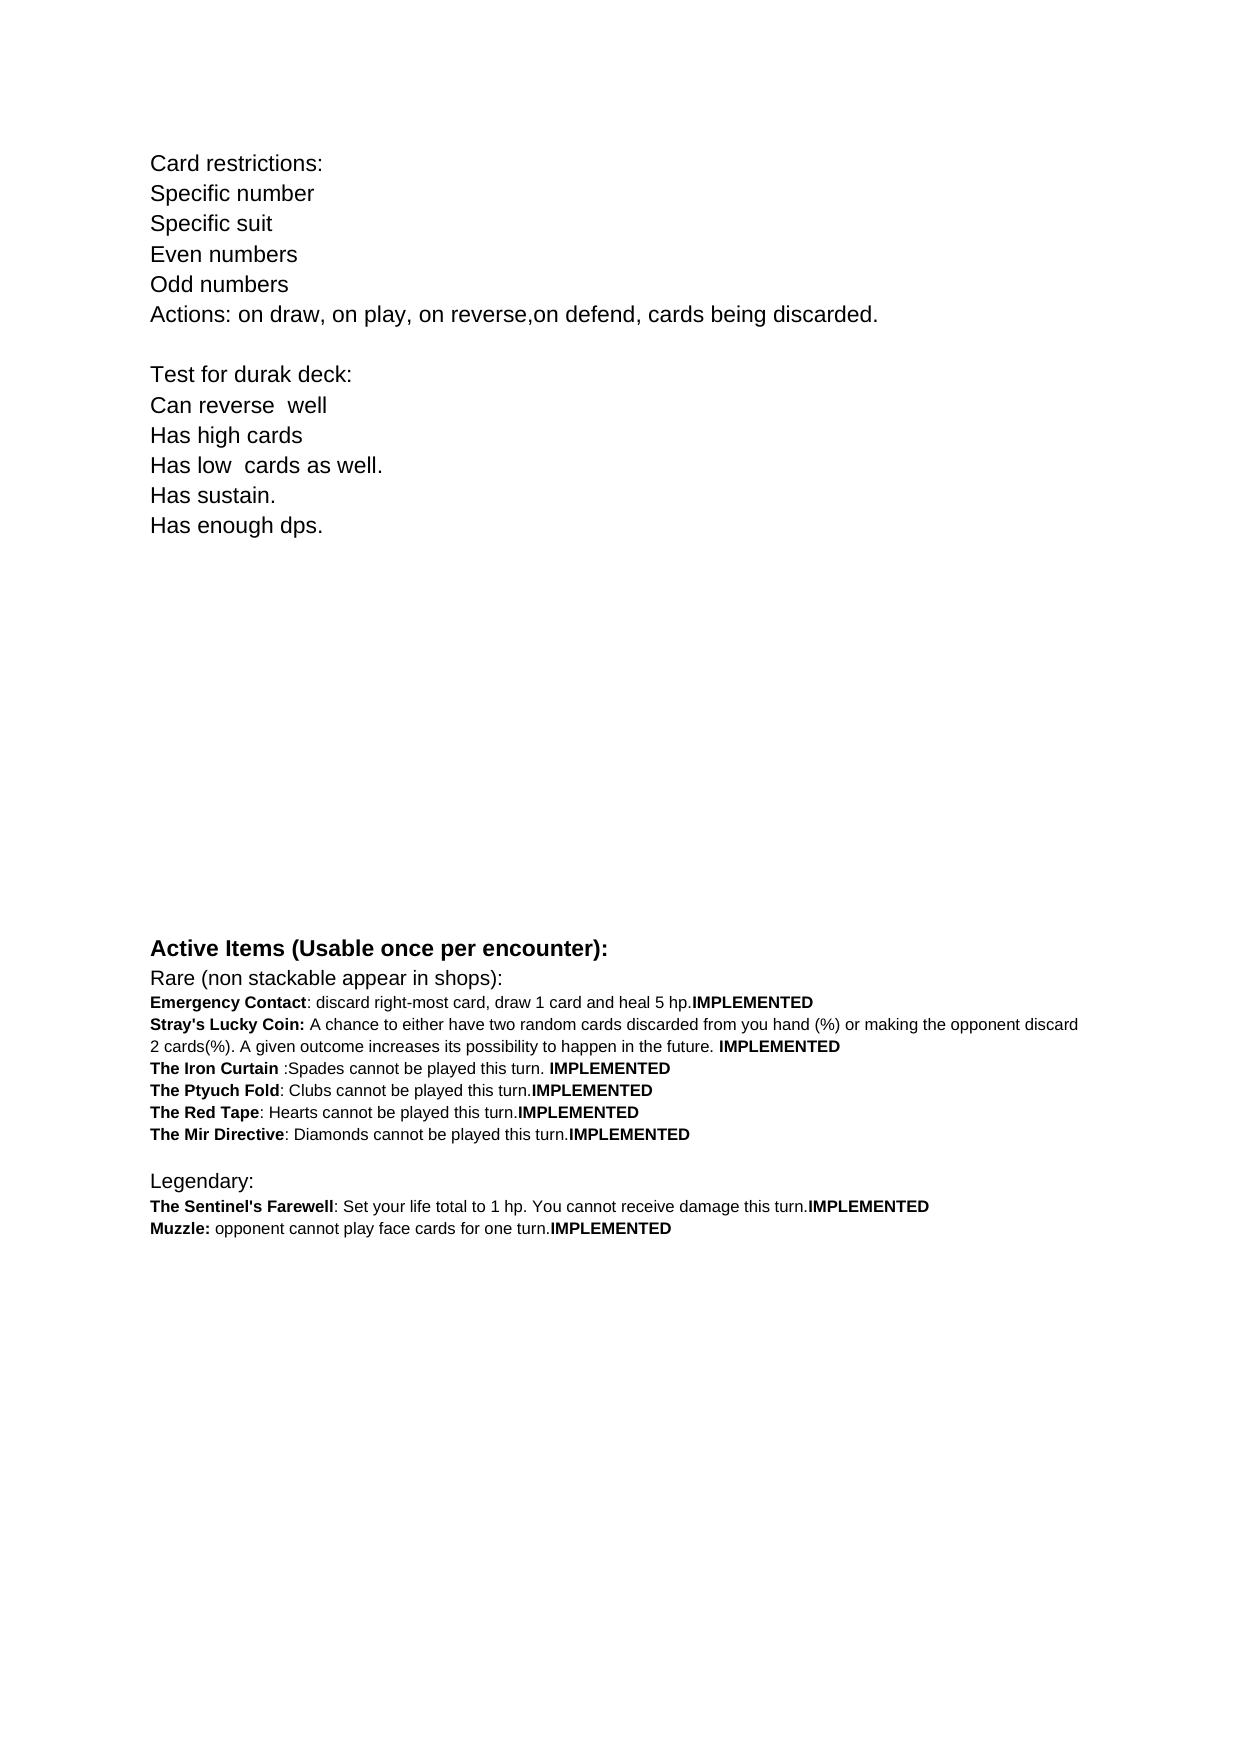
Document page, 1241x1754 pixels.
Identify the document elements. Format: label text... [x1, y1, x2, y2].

text Muzzle: opponent cannot play face cards for one turn.IMPLEMENTED [150, 1218, 1090, 1238]
text The Mir Directive: Diamonds cannot be played this turn.IMPLEMENTED [150, 1125, 1090, 1144]
text Rare (non stackable appear in shops): [150, 966, 1090, 989]
text The Iron Curtain :Spades cannot be played this turn. IMPLEMENTED [150, 1059, 1090, 1078]
text The Ptyuch Fold: Clubs cannot be played this turn.IMPLEMENTED [150, 1081, 1090, 1100]
text Test for durak deck: [150, 361, 1090, 388]
text Stray's Lucky Coin: A chance to either have two random cards discarded from you hand (%) or making the opponent discard 2 cards(%). A given outcome increases its possibility to happen in the future. IMPLEMENTED [150, 1015, 1090, 1056]
text Can reverse well [150, 392, 1090, 418]
text The Sentinel's Farewell: Set your life total to 1 hp. You cannot receive damage this turn.IMPLEMENTED [150, 1196, 1090, 1216]
text Has low cards as well. [150, 452, 1090, 478]
text Specific number [150, 180, 1090, 207]
text The Red Tape: Hearts cannot be played this turn.IMPLEMENTED [150, 1103, 1090, 1122]
text Legendary: [150, 1169, 1090, 1193]
text Even numbers [150, 241, 1090, 267]
text Active Items (Usable once per encounter): [150, 935, 1090, 962]
text Emergency Contact: discard right-most card, draw 1 card and heal 5 hp.IMPLEMENTED [150, 993, 1090, 1012]
text Specific suit [150, 210, 1090, 237]
text Odd numbers Actions: on draw, on play, on reverse,on defend, cards being discarded. [150, 271, 1090, 327]
text Has high cards [150, 422, 1090, 448]
text Has sustain. [150, 482, 1090, 509]
text Card restrictions: [150, 150, 1090, 176]
text Has enough dps. [150, 512, 1090, 539]
